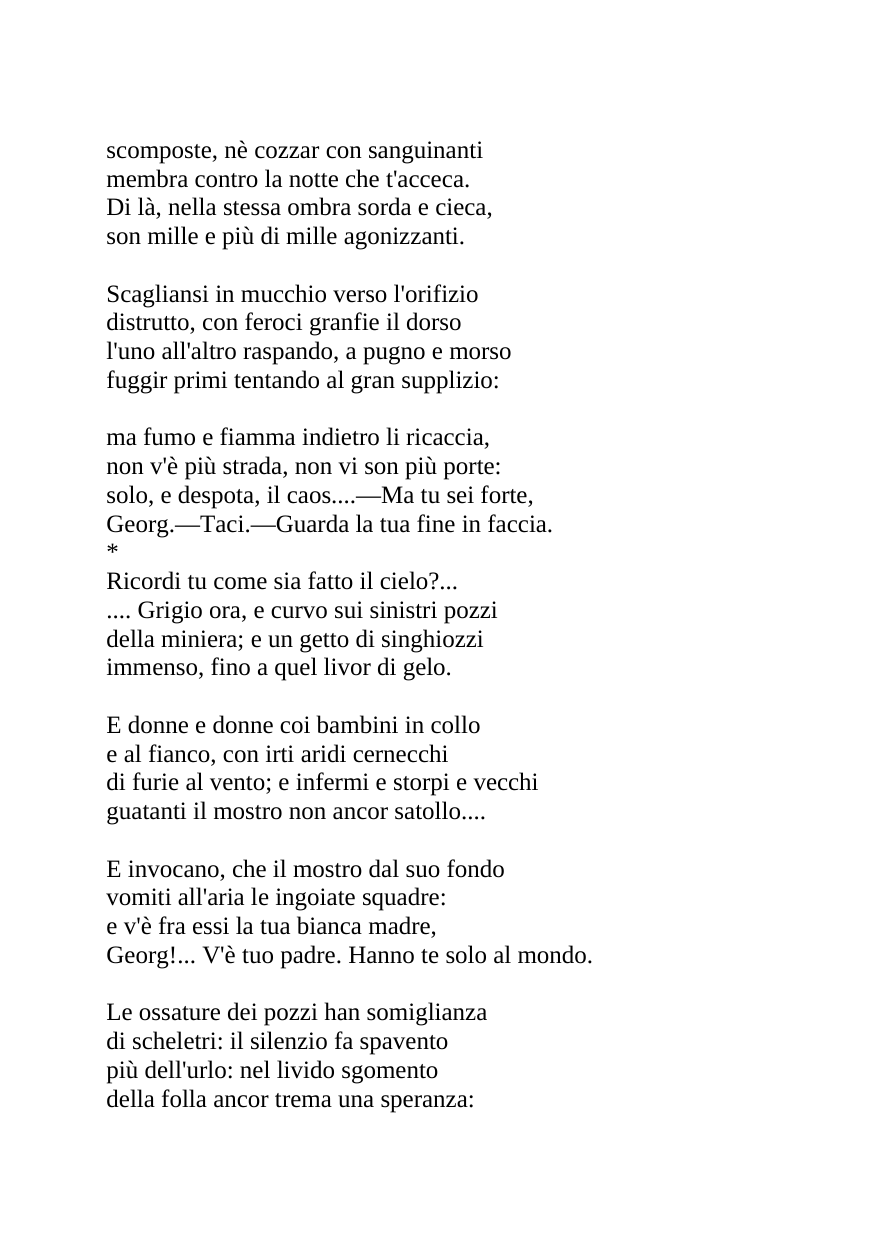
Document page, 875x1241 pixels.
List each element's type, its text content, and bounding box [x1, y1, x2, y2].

text membra contro la notte che t'acceca. [106, 164, 768, 192]
text ma fumo e fiamma indietro li ricaccia, [106, 422, 768, 451]
text Scagliansi in mucchio verso l'orifizio [106, 279, 768, 307]
text immenso, fino a quel livor di gelo. [106, 652, 768, 681]
text Le ossature dei pozzi han somiglianza [106, 997, 768, 1026]
text e al fianco, con irti aridi cernecchi [106, 739, 768, 767]
text Ricordi tu come sia fatto il cielo?... [106, 566, 768, 595]
text della folla ancor trema una speranza: [106, 1084, 768, 1112]
text fuggir primi tentando al gran supplizio: [106, 365, 768, 394]
text * [106, 537, 768, 566]
text E donne e donne coi bambini in collo [106, 710, 768, 739]
text E invocano, che il mostro dal suo fondo [106, 854, 768, 882]
text son mille e più di mille agonizzanti. [106, 221, 768, 250]
text vomiti all'aria le ingoiate squadre: [106, 882, 768, 911]
text di furie al vento; e infermi e storpi e vecchi [106, 767, 768, 796]
text l'uno all'altro raspando, a pugno e morso [106, 336, 768, 365]
text guatanti il mostro non ancor satollo.... [106, 796, 768, 825]
text scomposte, nè cozzar con sanguinanti [106, 135, 768, 164]
text non v'è più strada, non vi son più porte: [106, 451, 768, 480]
text distrutto, con feroci granfie il dorso [106, 307, 768, 336]
text Di là, nella stessa ombra sorda e cieca, [106, 192, 768, 221]
text solo, e despota, il caos....—Ma tu sei forte, [106, 480, 768, 509]
text e v'è fra essi la tua bianca madre, [106, 911, 768, 940]
text Georg!... V'è tuo padre. Hanno te solo al mondo. [106, 940, 768, 969]
text più dell'urlo: nel livido sgomento [106, 1055, 768, 1084]
text di scheletri: il silenzio fa spavento [106, 1026, 768, 1055]
text .... Grigio ora, e curvo sui sinistri pozzi [106, 595, 768, 624]
text Georg.—Taci.—Guarda la tua fine in faccia. [106, 509, 768, 537]
text della miniera; e un getto di singhiozzi [106, 624, 768, 652]
